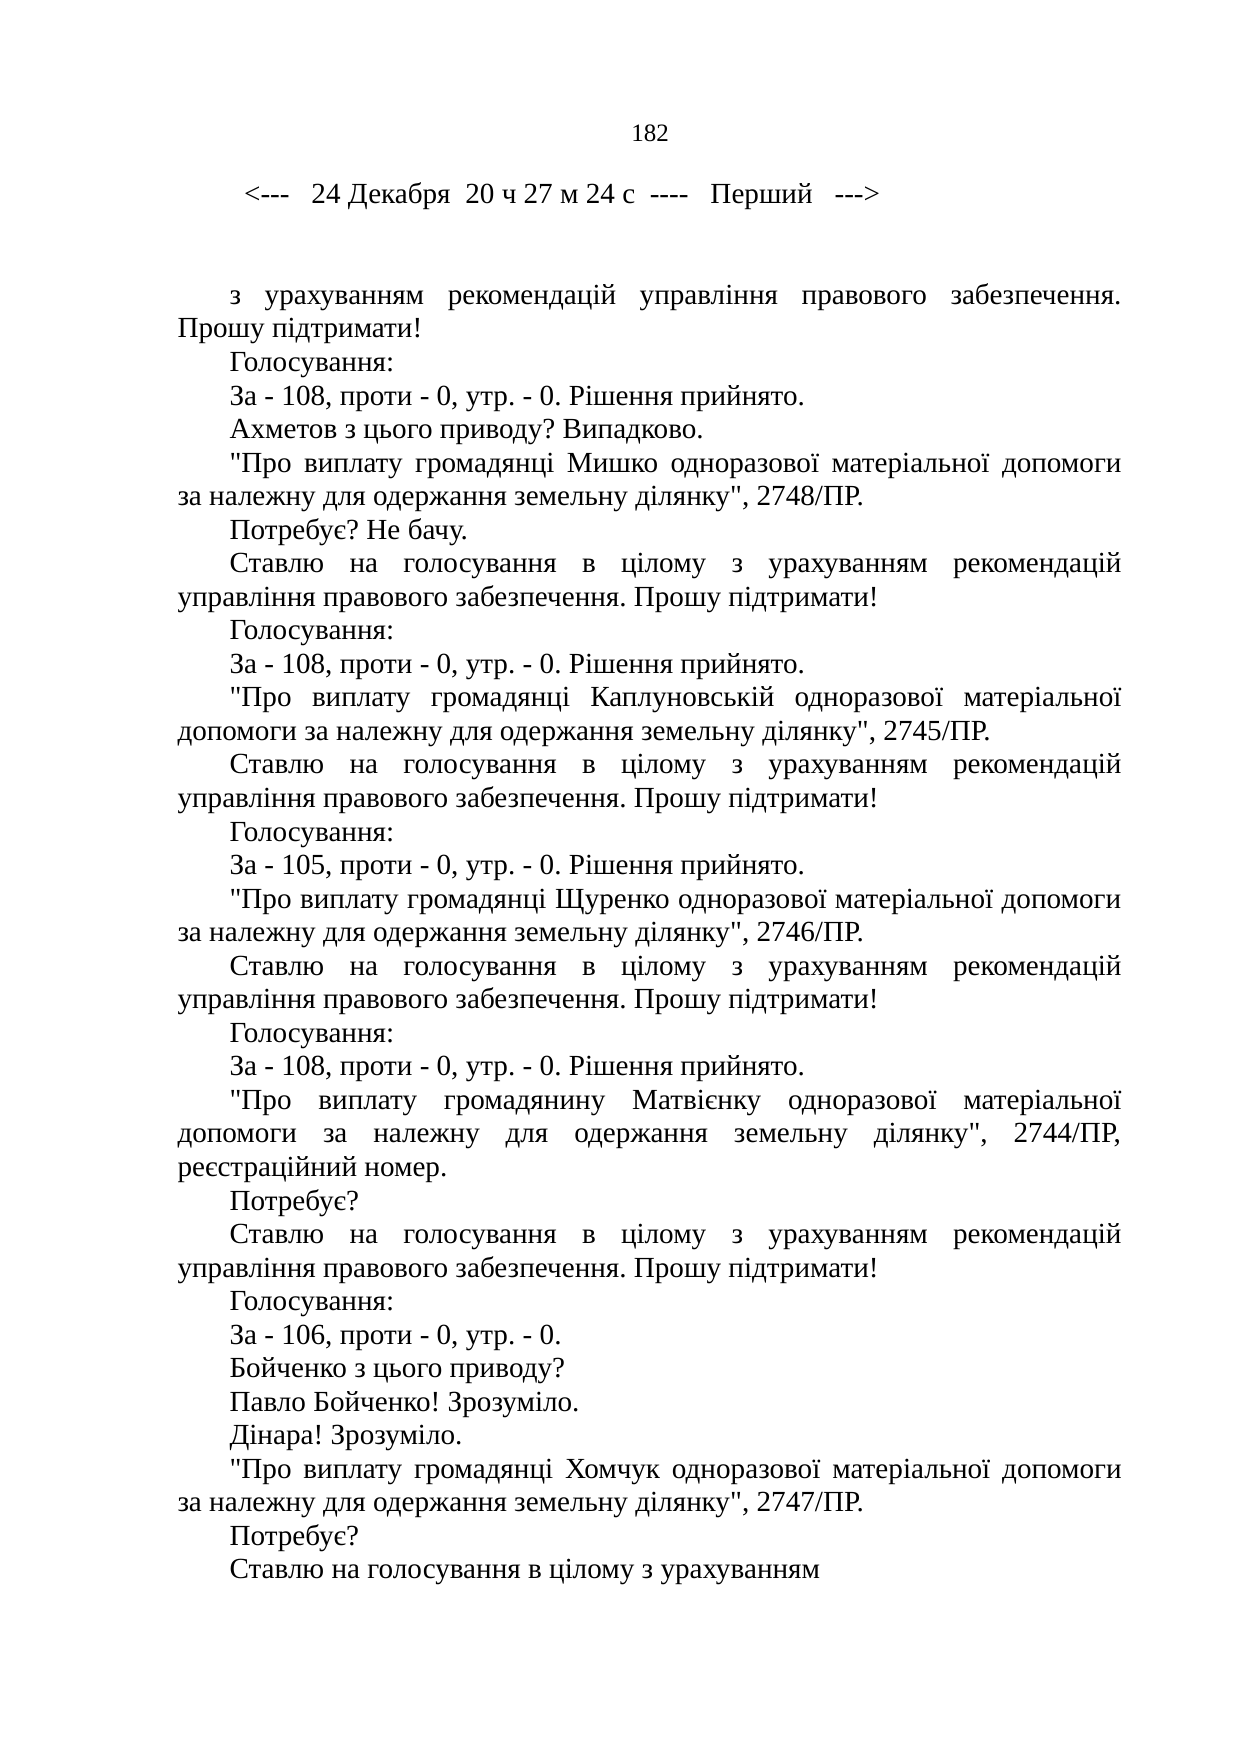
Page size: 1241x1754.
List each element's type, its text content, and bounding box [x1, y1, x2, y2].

text За - 108, проти - 0, утр. - 0. Рішення прийнято. [177, 646, 1122, 679]
text За - 105, проти - 0, утр. - 0. Рішення прийнято. [177, 847, 1122, 881]
text "Про виплату громадянці Щуренко одноразової матеріальної допомоги за належну для одержання земельну ділянку", 2746/ПР. [177, 881, 1122, 948]
text Ставлю на голосування в цілому з урахуванням рекомендацій управління правового забезпечення. Прошу підтримати! [177, 545, 1122, 612]
text "Про виплату громадянці Мишко одноразової матеріальної допомоги за належну для одержання земельну ділянку", 2748/ПР. [177, 445, 1122, 512]
text <--- 24 Декабря 20 ч 27 м 24 с ---- Перший ---> [177, 176, 1122, 210]
text Ставлю на голосування в цілому з урахуванням рекомендацій управління правового забезпечення. Прошу підтримати! [177, 948, 1122, 1015]
text Дінара! Зрозуміло. [177, 1417, 1122, 1451]
text Потребує? Не бачу. [177, 512, 1122, 545]
text "Про виплату громадянці Каплуновській одноразової матеріальної допомоги за належну для одержання земельну ділянку", 2745/ПР. [177, 679, 1122, 747]
text Ставлю на голосування в цілому з урахуванням рекомендацій управління правового забезпечення. Прошу підтримати! [177, 1216, 1122, 1283]
text За - 108, проти - 0, утр. - 0. Рішення прийнято. [177, 1048, 1122, 1082]
text За - 106, проти - 0, утр. - 0. [177, 1317, 1122, 1350]
text Голосування: [177, 1015, 1122, 1048]
text "Про виплату громадянці Хомчук одноразової матеріальної допомоги за належну для одержання земельну ділянку", 2747/ПР. [177, 1451, 1122, 1518]
text Ставлю на голосування в цілому з урахуванням [177, 1552, 1122, 1585]
text Ахметов з цього приводу? Випадково. [177, 411, 1122, 445]
text Голосування: [177, 344, 1122, 378]
text Ставлю на голосування в цілому з урахуванням рекомендацій управління правового забезпечення. Прошу підтримати! [177, 747, 1122, 814]
text з урахуванням рекомендацій управління правового забезпечення. Прошу підтримати! [177, 277, 1122, 344]
text "Про виплату громадянину Матвієнку одноразової матеріальної допомоги за належну для одержання земельну ділянку", 2744/ПР, реєстраційний номер. [177, 1082, 1122, 1183]
text Голосування: [177, 814, 1122, 847]
text Потребує? [177, 1518, 1122, 1552]
text Павло Бойченко! Зрозуміло. [177, 1384, 1122, 1417]
text Голосування: [177, 1283, 1122, 1317]
text Бойченко з цього приводу? [177, 1350, 1122, 1384]
text Голосування: [177, 612, 1122, 646]
text За - 108, проти - 0, утр. - 0. Рішення прийнято. [177, 378, 1122, 411]
text Потребує? [177, 1183, 1122, 1216]
